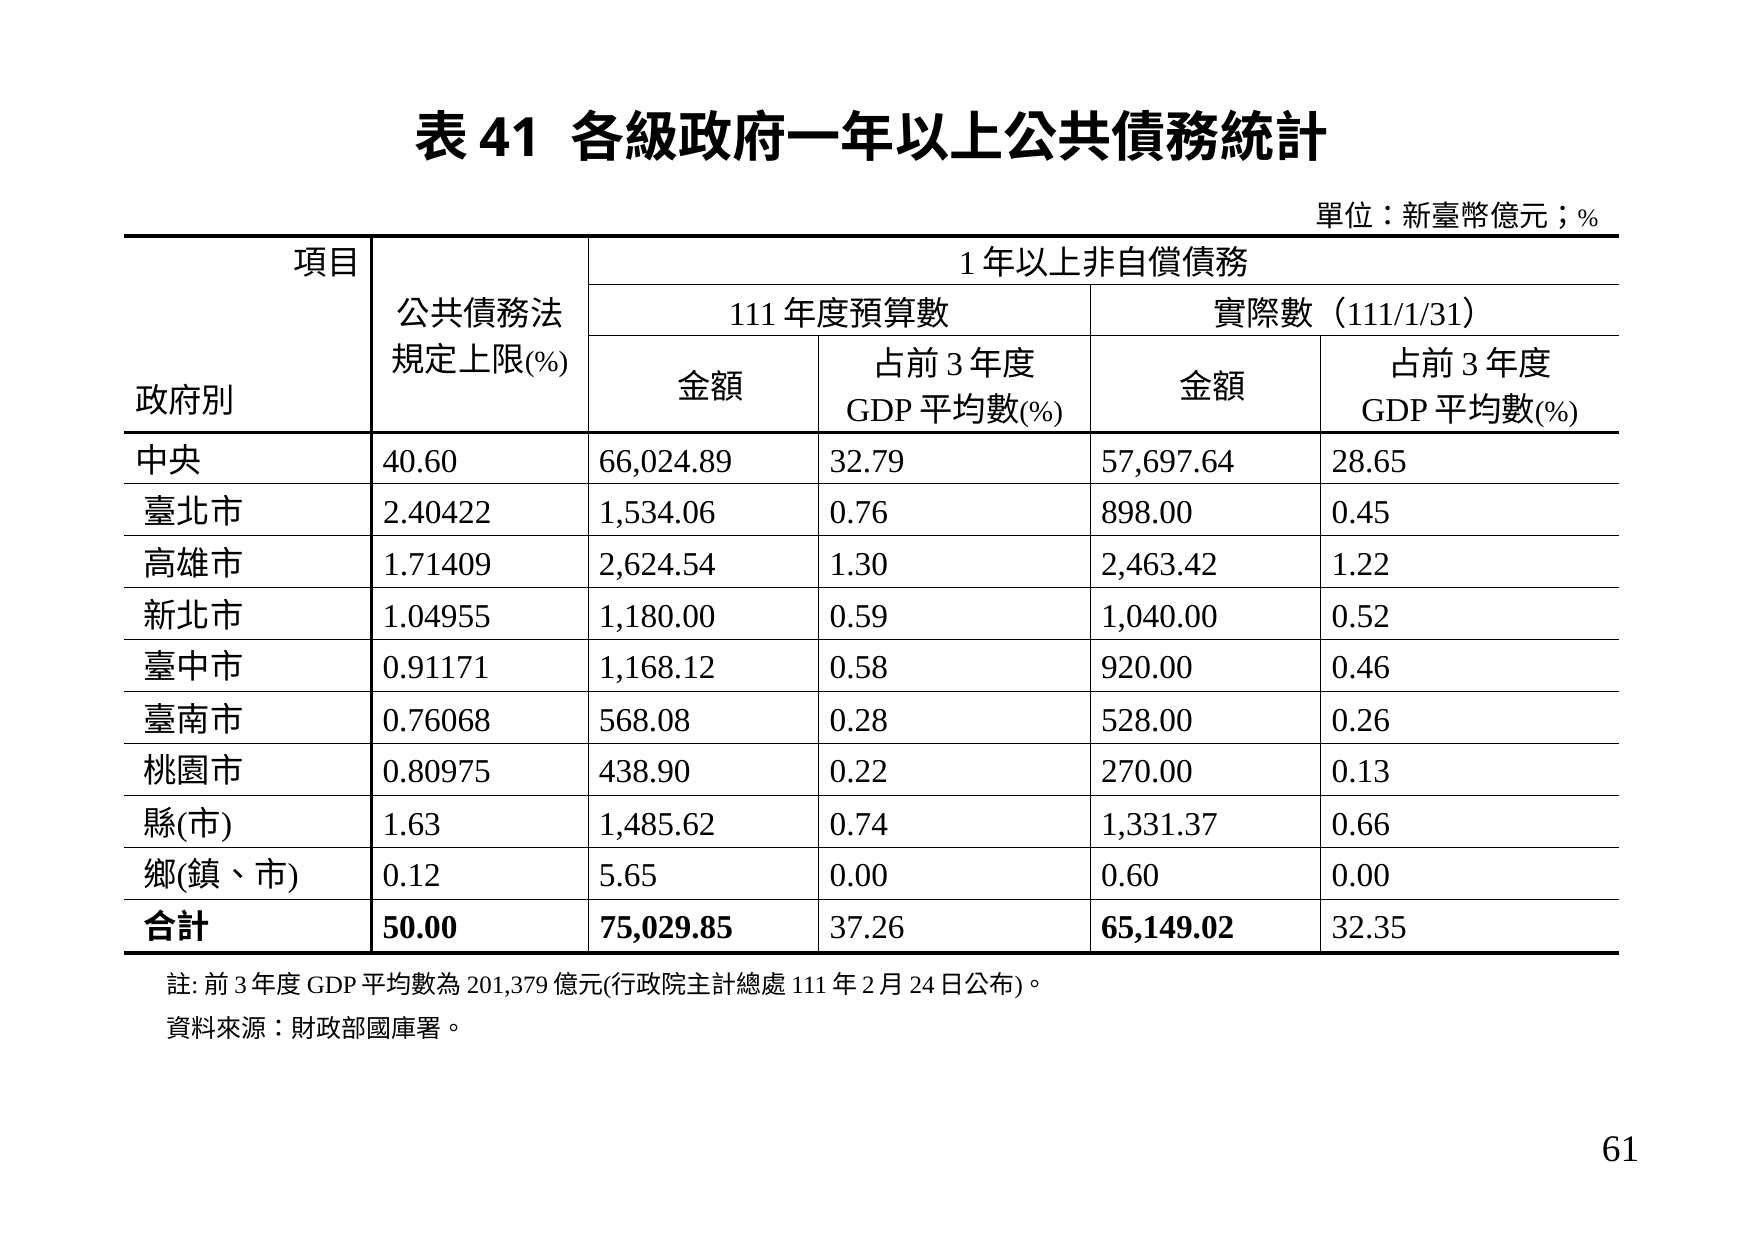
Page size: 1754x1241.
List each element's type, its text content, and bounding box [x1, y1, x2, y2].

table_cell 1,534.06 [589, 484, 818, 535]
table_cell 568.08 [589, 692, 818, 743]
subtitle 表41 各級政府一年以上公共債務統計 [103, 76, 1639, 189]
table_cell 占前3年度 GDP平均數(%) [819, 336, 1090, 431]
table_cell 32.79 [819, 434, 1090, 483]
table_cell 0.60 [1091, 848, 1320, 899]
table_cell 0.26 [1321, 692, 1619, 743]
table_cell 28.65 [1321, 434, 1619, 483]
table_cell 1,331.37 [1091, 796, 1320, 847]
text 資料來源：財政部國庫署。 [166, 1011, 1598, 1044]
table_cell 920.00 [1091, 640, 1320, 691]
table_cell 縣(市) [124, 796, 370, 847]
table_cell 合計 [124, 900, 370, 951]
table_cell 高雄市 [124, 536, 370, 587]
table_cell 438.90 [589, 744, 818, 795]
table_cell 桃園市 [124, 744, 370, 795]
table_header 1年以上非自償債務 [589, 238, 1619, 284]
table_cell 0.76068 [373, 692, 588, 743]
table_cell 0.45 [1321, 484, 1619, 535]
table_cell 50.00 [373, 900, 588, 951]
table_cell 0.59 [819, 588, 1090, 639]
table_cell 0.28 [819, 692, 1090, 743]
table_cell 中央 [124, 434, 370, 483]
table_cell 臺中市 [124, 640, 370, 691]
table_cell 1.30 [819, 536, 1090, 587]
table_cell 鄉(鎮、市) [124, 848, 370, 899]
table_cell 1.22 [1321, 536, 1619, 587]
table_cell 0.46 [1321, 640, 1619, 691]
table_cell 270.00 [1091, 744, 1320, 795]
table_cell 臺南市 [124, 692, 370, 743]
table_cell 臺北市 [124, 484, 370, 535]
table_cell 0.22 [819, 744, 1090, 795]
table_cell 實際數（111/1/31） [1091, 285, 1619, 334]
table_cell 37.26 [819, 900, 1090, 951]
table_cell 75,029.85 [589, 900, 818, 951]
table_cell 57,697.64 [1091, 434, 1320, 483]
table_cell 32.35 [1321, 900, 1619, 951]
table_cell 1,040.00 [1091, 588, 1320, 639]
table_cell 1.63 [373, 796, 588, 847]
table_cell 65,149.02 [1091, 900, 1320, 951]
table_cell 1,180.00 [589, 588, 818, 639]
table_cell 金額 [589, 336, 818, 431]
text 註: 前3年度GDP平均數為201,379億元(行政院主計總處111年2月24日公布)。 [166, 967, 1598, 1000]
table_header 項目 政府別 [124, 238, 370, 431]
table_cell 0.00 [819, 848, 1090, 899]
table_cell 2.40422 [373, 484, 588, 535]
table_cell 0.91171 [373, 640, 588, 691]
table_cell 5.65 [589, 848, 818, 899]
table_cell 528.00 [1091, 692, 1320, 743]
table_cell 0.74 [819, 796, 1090, 847]
table_cell 0.12 [373, 848, 588, 899]
table_cell 0.00 [1321, 848, 1619, 899]
table_cell 0.52 [1321, 588, 1619, 639]
table_cell 40.60 [373, 434, 588, 483]
table_cell 1,485.62 [589, 796, 818, 847]
table_cell 898.00 [1091, 484, 1320, 535]
table_cell 66,024.89 [589, 434, 818, 483]
table_cell 占前3年度 GDP平均數(%) [1321, 336, 1619, 431]
table_cell 1.04955 [373, 588, 588, 639]
table_cell 111年度預算數 [589, 285, 1090, 334]
table_cell 0.76 [819, 484, 1090, 535]
table_header 公共債務法 規定上限(%) [373, 238, 588, 431]
table_cell 2,463.42 [1091, 536, 1320, 587]
table_cell 0.66 [1321, 796, 1619, 847]
table_cell 1,168.12 [589, 640, 818, 691]
table_cell 0.58 [819, 640, 1090, 691]
text 單位：新臺幣億元；% [118, 200, 1598, 233]
table_cell 金額 [1091, 336, 1320, 431]
table_cell 2,624.54 [589, 536, 818, 587]
table_cell 新北市 [124, 588, 370, 639]
table_cell 0.80975 [373, 744, 588, 795]
table_cell 1.71409 [373, 536, 588, 587]
table_cell 0.13 [1321, 744, 1619, 795]
